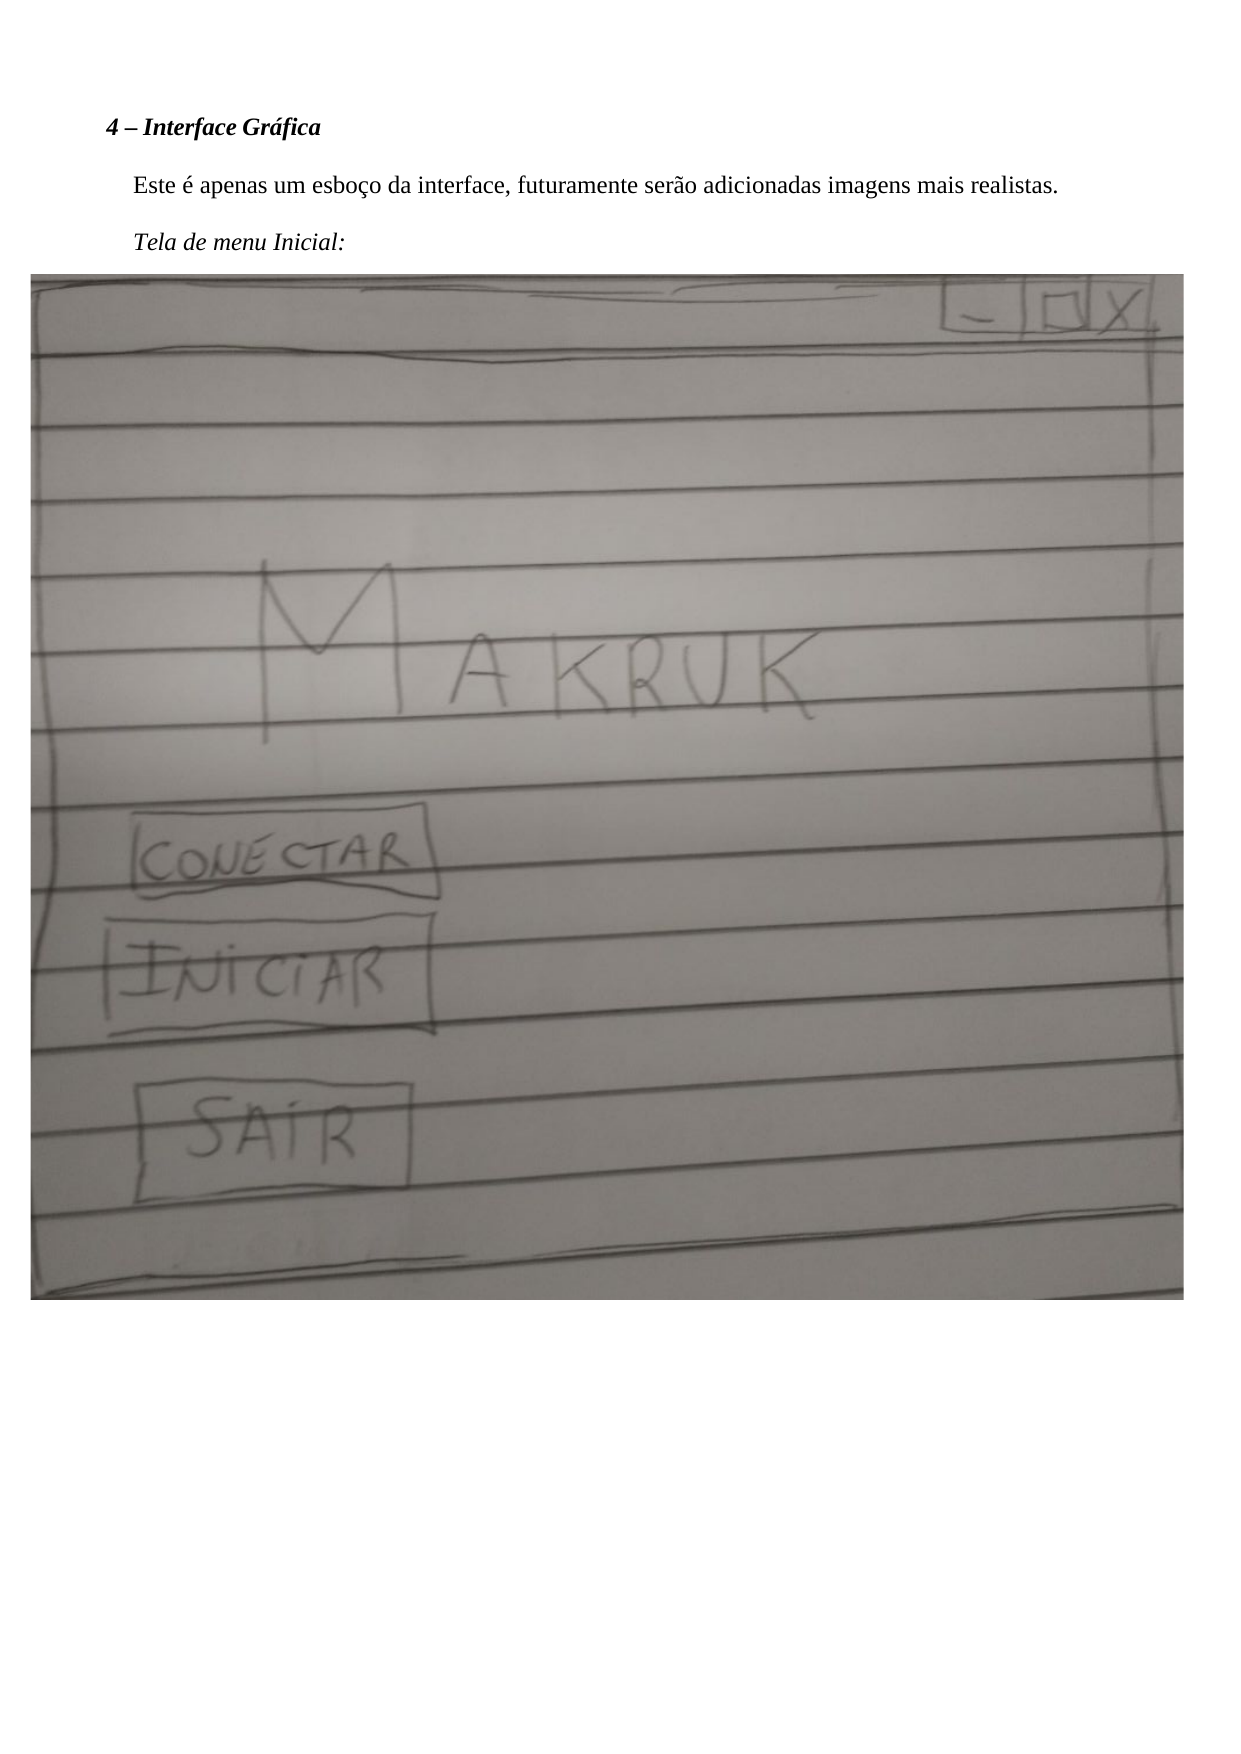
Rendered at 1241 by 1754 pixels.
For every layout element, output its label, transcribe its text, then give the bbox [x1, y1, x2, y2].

subtitle 4 – Interface Gráfica [106, 112, 1134, 141]
picture [30, 274, 1184, 1300]
text Tela de menu Inicial: [133, 227, 1134, 256]
text Este é apenas um esboço da interface, futuramente serão adicionadas imagens mais realistas. [133, 170, 1120, 199]
